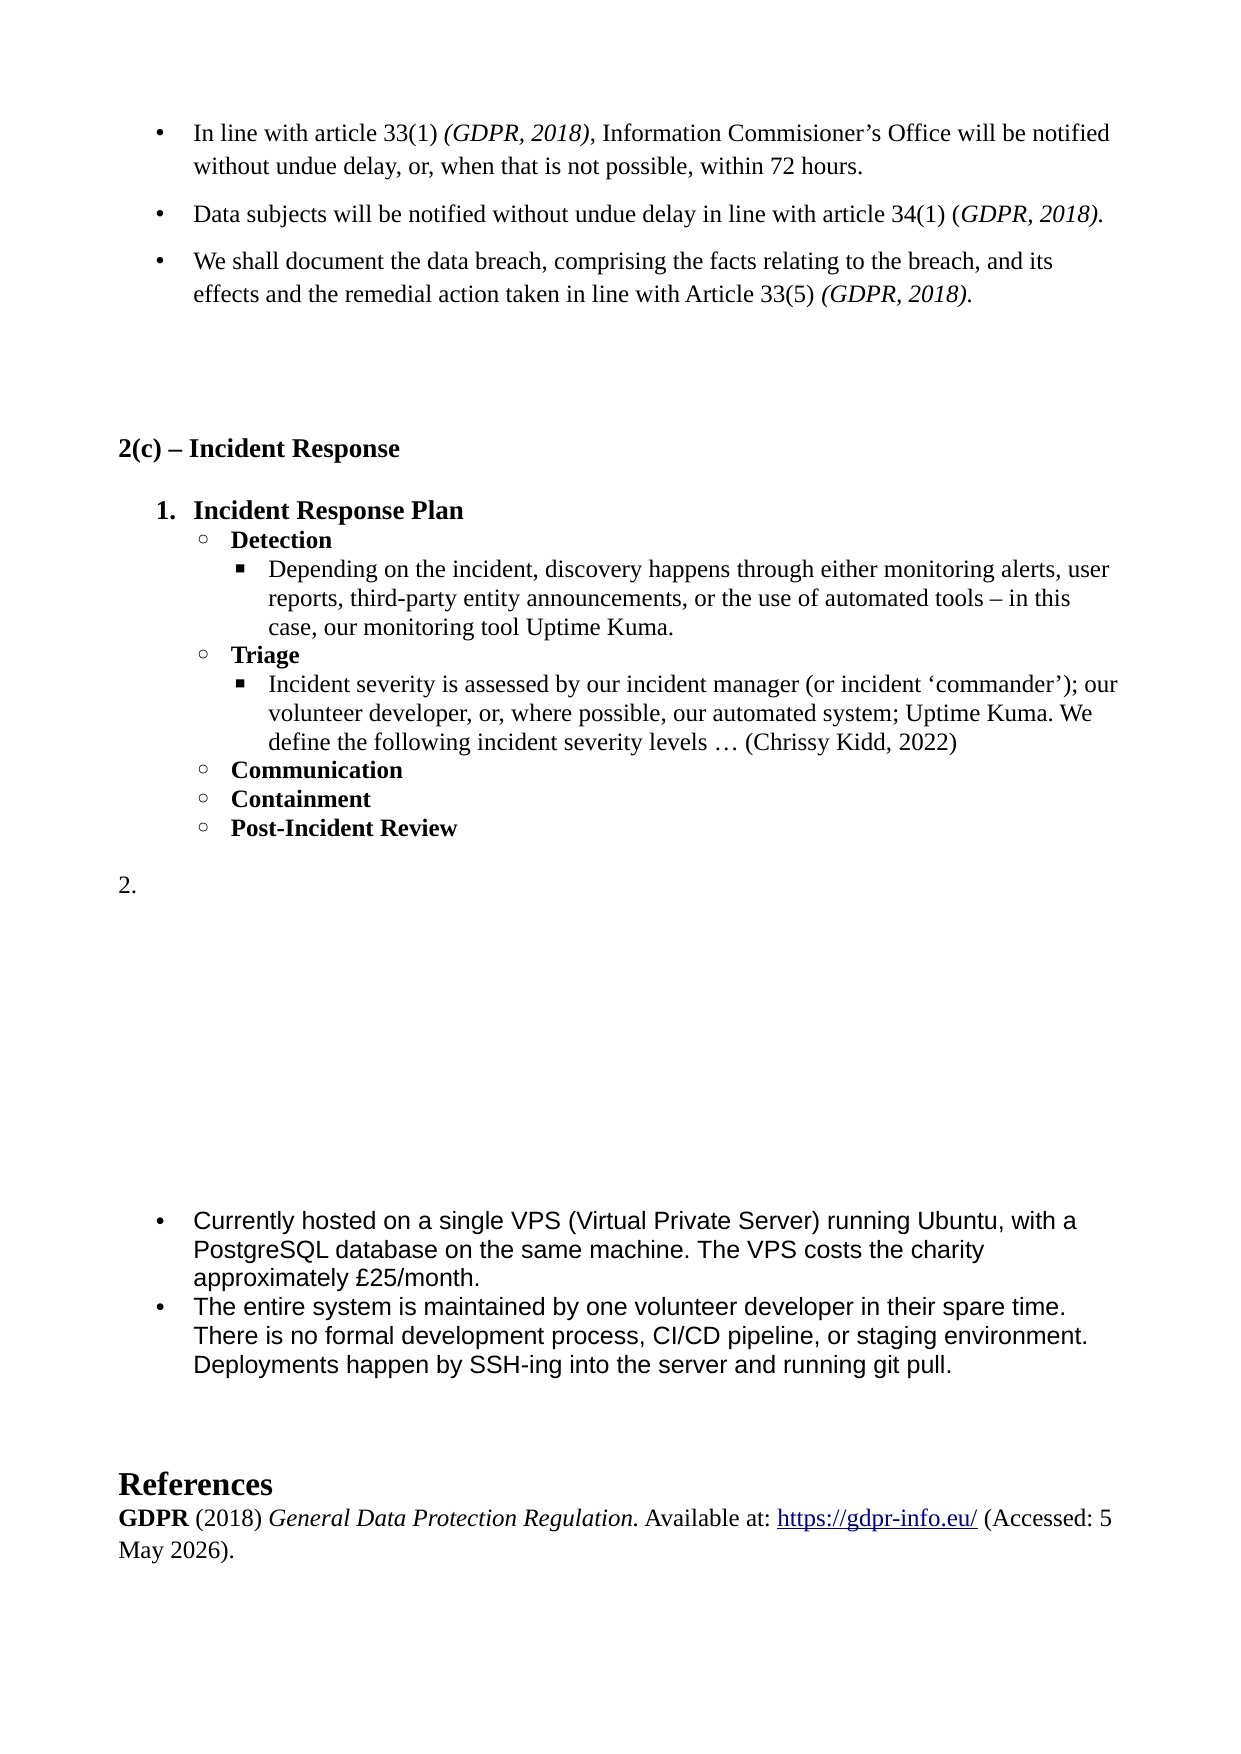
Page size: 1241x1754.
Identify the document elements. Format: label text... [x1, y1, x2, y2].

list Containment [193, 784, 1122, 813]
text 2(c) – Incident Response [118, 432, 1122, 463]
list The entire system is maintained by one volunteer developer in their spare time. There is no formal development process, CI/CD pipeline, or staging environment. Deployments happen by SSH-ing into the server and running git pull. [156, 1292, 1122, 1378]
text References [118, 1464, 1122, 1503]
list We shall document the data breach, comprising the facts relating to the breach, and its effects and the remedial action taken in line with Article 33(5) (GDPR, 2018). [156, 246, 1122, 308]
list In line with article 33(1) (GDPR, 2018), Information Commisioner’s Office will be notified without undue delay, or, when that is not possible, within 72 hours. [156, 118, 1122, 180]
list Depending on the incident, discovery happens through either monitoring alerts, user reports, third-party entity announcements, or the use of automated tools – in this case, our monitoring tool Uptime Kuma. [231, 554, 1122, 641]
text 2. [118, 871, 1122, 899]
list Detection [193, 526, 1122, 554]
list Post-Incident Review [193, 813, 1122, 842]
list Currently hosted on a single VPS (Virtual Private Server) running Ubuntu, with a PostgreSQL database on the same machine. The VPS costs the charity approximately £25/month. [156, 1206, 1122, 1292]
list Data subjects will be notified without undue delay in line with article 34(1) (GDPR, 2018). [156, 199, 1122, 227]
list Incident Response Plan [156, 494, 1122, 526]
list Incident severity is assessed by our incident manager (or incident ‘commander’); our volunteer developer, or, where possible, our automated system; Uptime Kuma. We define the following incident severity levels … (Chrissy Kidd, 2022) [231, 669, 1122, 756]
list Triage [193, 641, 1122, 669]
text GDPR (2018) General Data Protection Regulation. Available at: https://gdpr-info.eu/ (Accessed: 5 May 2026). [118, 1503, 1122, 1564]
list Communication [193, 756, 1122, 784]
